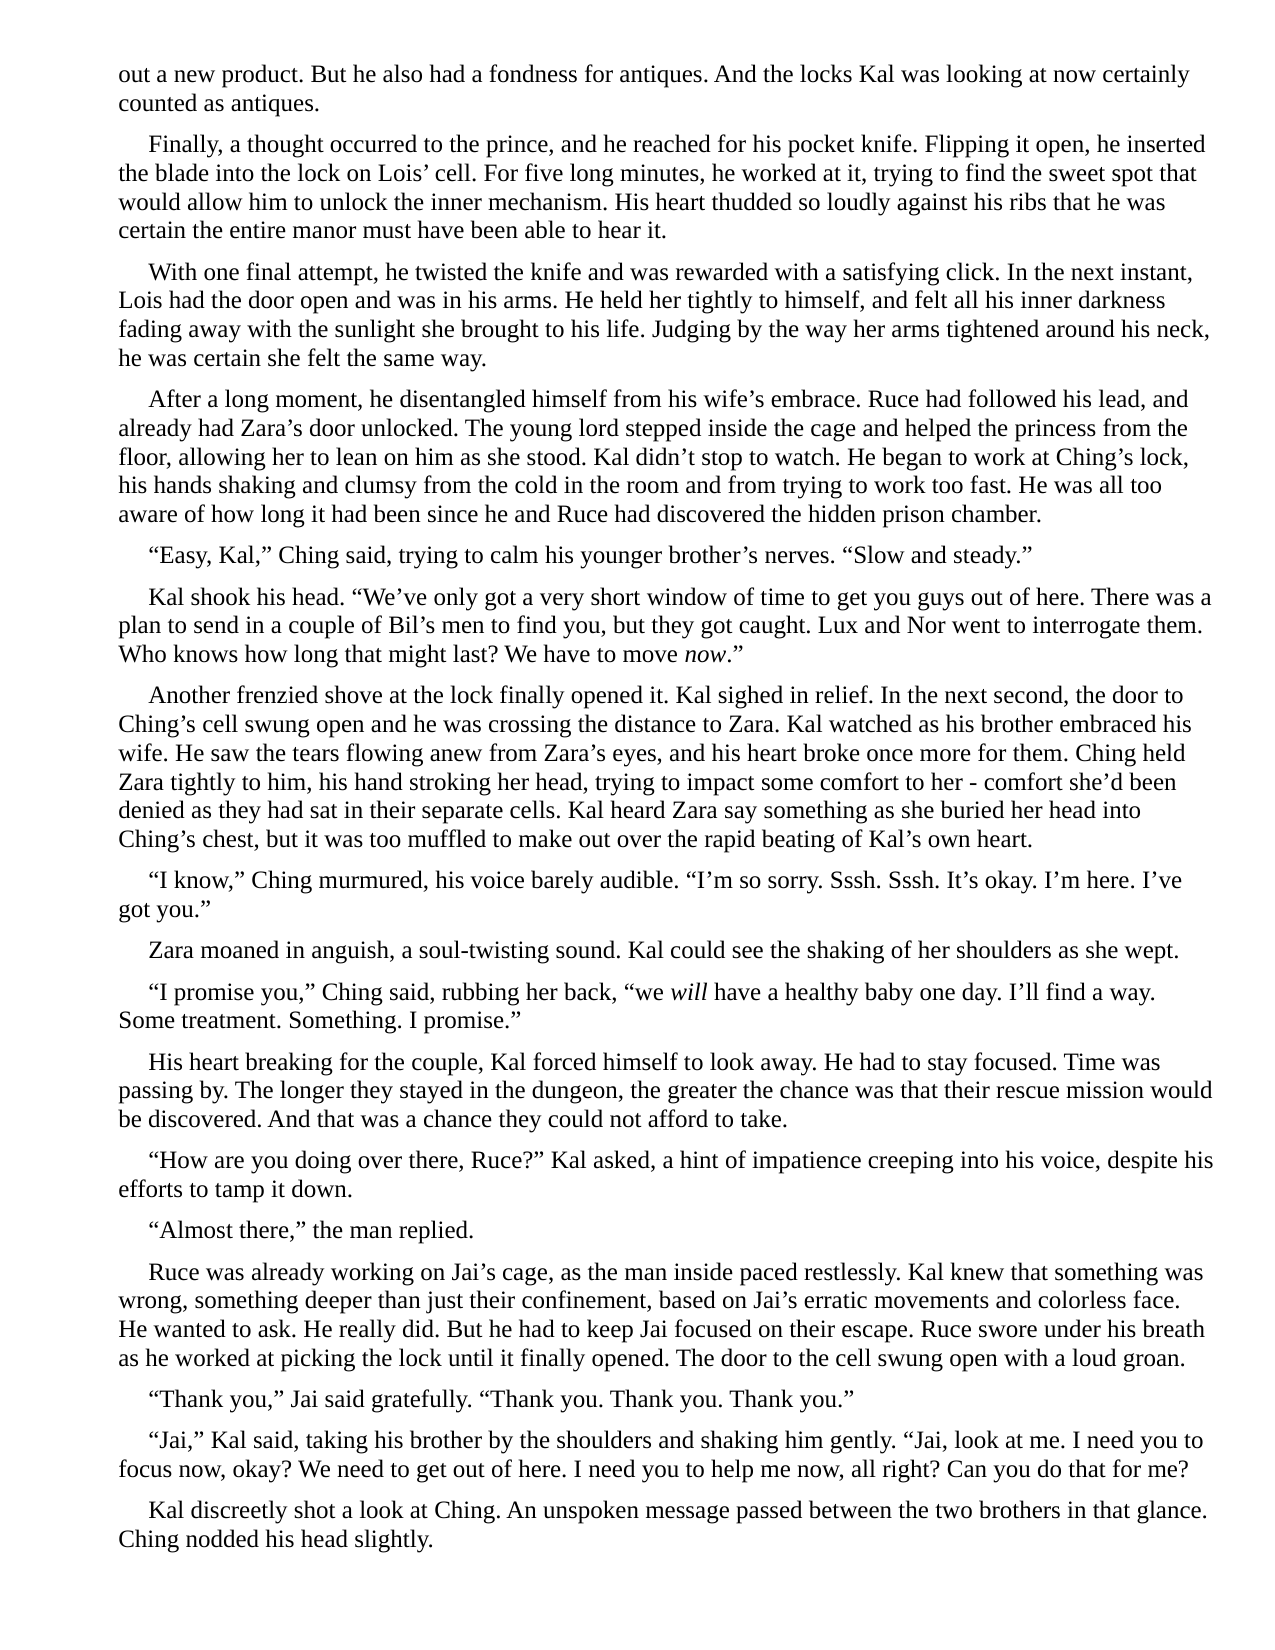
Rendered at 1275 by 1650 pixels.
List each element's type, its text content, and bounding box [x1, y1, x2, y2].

text “Easy, Kal,” Ching said, trying to calm his younger brother’s nerves. “Slow and steady.” [118, 540, 1216, 569]
text Zara moaned in anguish, a soul-twisting sound. Kal could see the shaking of her shoulders as she wept. [118, 935, 1216, 964]
text Finally, a thought occurred to the prince, and he reached for his pocket knife. Flipping it open, he inserted the blade into the lock on Lois’ cell. For five long minutes, he worked at it, trying to find the sweet spot that would allow him to unlock the inner mechanism. His heart thudded so loudly against his ribs that he was certain the entire manor must have been able to hear it. [118, 129, 1216, 244]
text After a long moment, he disentangled himself from his wife’s embrace. Ruce had followed his lead, and already had Zara’s door unlocked. The young lord stepped inside the cage and helped the princess from the floor, allowing her to lean on him as she stood. Kal didn’t stop to watch. He began to work at Ching’s lock, his hands shaking and clumsy from the cold in the room and from trying to work too fast. He was all too aware of how long it had been since he and Ruce had discovered the hidden prison chamber. [118, 384, 1216, 528]
text Ruce was already working on Jai’s cage, as the man inside paced restlessly. Kal knew that something was wrong, something deeper than just their confinement, based on Jai’s erratic movements and colorless face. He wanted to ask. He really did. But he had to keep Jai focused on their escape. Ruce swore under his breath as he worked at picking the lock until it finally opened. The door to the cell swung open with a loud groan. [118, 1257, 1216, 1372]
text “Almost there,” the man replied. [118, 1215, 1216, 1244]
text Another frenzied shove at the lock finally opened it. Kal sighed in relief. In the next second, the door to Ching’s cell swung open and he was crossing the distance to Zara. Kal watched as his brother embraced his wife. He saw the tears flowing anew from Zara’s eyes, and his heart broke once more for them. Ching held Zara tightly to him, his hand stroking her head, trying to impact some comfort to her - comfort she’d been denied as they had sat in their separate cells. Kal heard Zara say something as she buried her head into Ching’s chest, but it was too muffled to make out over the rapid beating of Kal’s own heart. [118, 680, 1216, 853]
text “I know,” Ching murmured, his voice barely audible. “I’m so sorry. Sssh. Sssh. It’s okay. I’m here. I’ve got you.” [118, 865, 1216, 923]
text His heart breaking for the couple, Kal forced himself to look away. He had to stay focused. Time was passing by. The longer they stayed in the dungeon, the greater the chance was that their rescue mission would be discovered. And that was a chance they could not afford to take. [118, 1047, 1216, 1133]
text “How are you doing over there, Ruce?” Kal asked, a hint of impatience creeping into his voice, despite his efforts to tamp it down. [118, 1145, 1216, 1203]
text Kal discreetly shot a look at Ching. An unspoken message passed between the two brothers in that glance. Ching nodded his head slightly. [118, 1495, 1216, 1553]
text With one final attempt, he twisted the knife and was rewarded with a satisfying click. In the next instant, Lois had the door open and was in his arms. He held her tightly to himself, and felt all his inner darkness fading away with the sunlight she brought to his life. Judging by the way her arms tightened around his neck, he was certain she felt the same way. [118, 257, 1216, 372]
text “Thank you,” Jai said gratefully. “Thank you. Thank you. Thank you.” [118, 1384, 1216, 1413]
text “I promise you,” Ching said, rubbing her back, “we will have a healthy baby one day. I’ll find a way. Some treatment. Something. I promise.” [118, 977, 1216, 1034]
text “Jai,” Kal said, taking his brother by the shoulders and shaking him gently. “Jai, look at me. I need you to focus now, okay? We need to get out of here. I need you to help me now, all right? Can you do that for me? [118, 1425, 1216, 1483]
text out a new product. But he also had a fondness for antiques. And the locks Kal was looking at now certainly counted as antiques. [118, 59, 1216, 117]
text Kal shook his head. “We’ve only got a very short window of time to get you guys out of here. There was a plan to send in a couple of Bil’s men to find you, but they got caught. Lux and Nor went to interrogate them. Who knows how long that might last? We have to move now.” [118, 582, 1216, 668]
